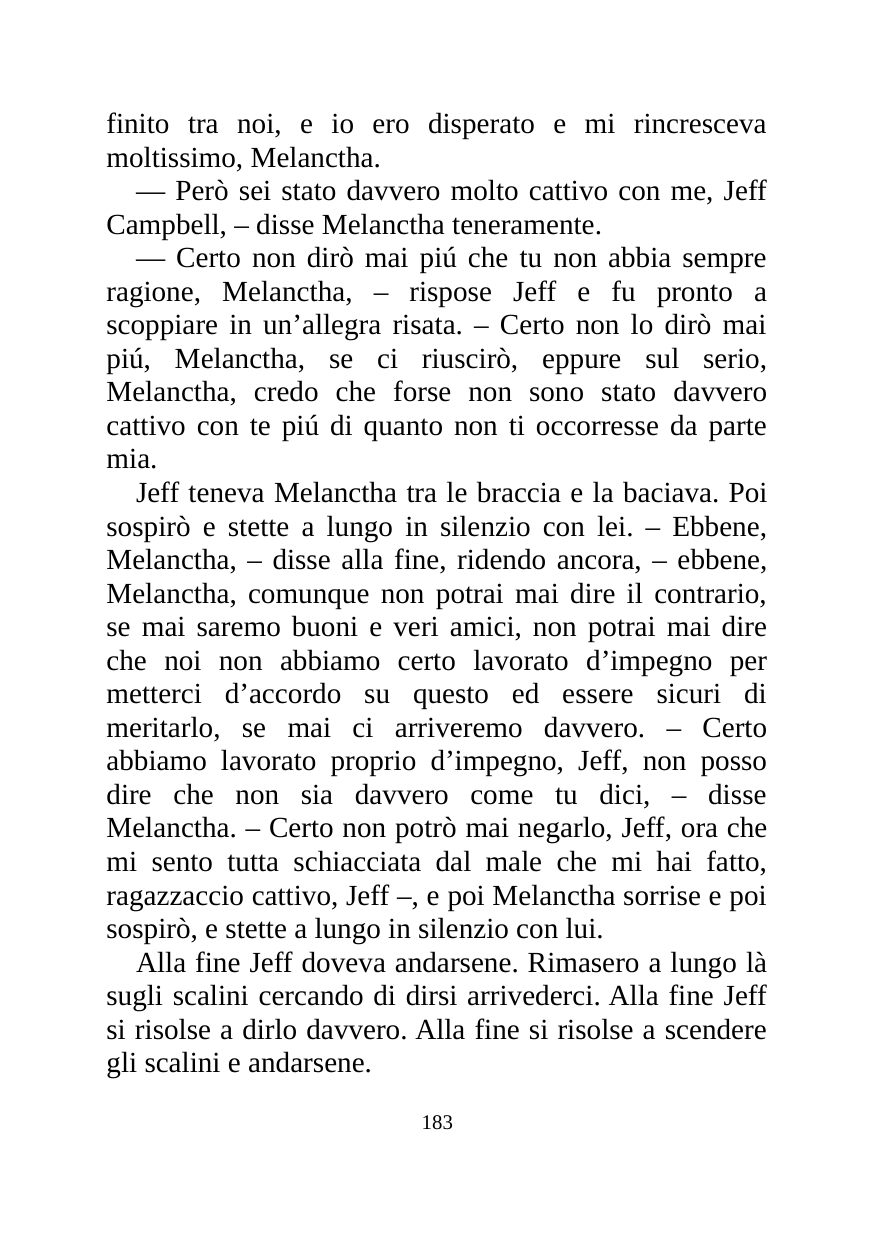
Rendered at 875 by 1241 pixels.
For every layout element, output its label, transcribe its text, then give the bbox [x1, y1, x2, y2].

text Jeff teneva Melanctha tra le braccia e la baciava. Poi sospirò e stette a lungo in silenzio con lei. – Ebbene, Melanctha, – disse alla fine, ridendo ancora, – ebbene, Melanctha, comunque non potrai mai dire il contrario, se mai saremo buoni e veri amici, non potrai mai dire che noi non abbiamo certo lavorato d’impegno per metterci d’accordo su questo ed essere sicuri di meritarlo, se mai ci arriveremo davvero. – Certo abbiamo lavorato proprio d’impegno, Jeff, non posso dire che non sia davvero come tu dici, – disse Melanctha. – Certo non potrò mai negarlo, Jeff, ora che mi sento tutta schiacciata dal male che mi hai fatto, ragazzaccio cattivo, Jeff –, e poi Melanctha sorrise e poi sospirò, e stette a lungo in silenzio con lui. [106, 475, 768, 945]
text Alla fine Jeff doveva andarsene. Rimasero a lungo là sugli scalini cercando di dirsi arrivederci. Alla fine Jeff si risolse a dirlo davvero. Alla fine si risolse a scendere gli scalini e andarsene. [106, 945, 768, 1079]
text — Certo non dirò mai piú che tu non abbia sempre ragione, Melanctha, – rispose Jeff e fu pronto a scoppiare in un’allegra risata. – Certo non lo dirò mai piú, Melanctha, se ci riuscirò, eppure sul serio, Melanctha, credo che forse non sono stato davvero cattivo con te piú di quanto non ti occorresse da parte mia. [106, 240, 768, 475]
text — Però sei stato davvero molto cattivo con me, Jeff Campbell, – disse Melanctha teneramente. [106, 173, 768, 240]
text finito tra noi, e io ero disperato e mi rincresceva moltissimo, Melanctha. [106, 106, 768, 173]
